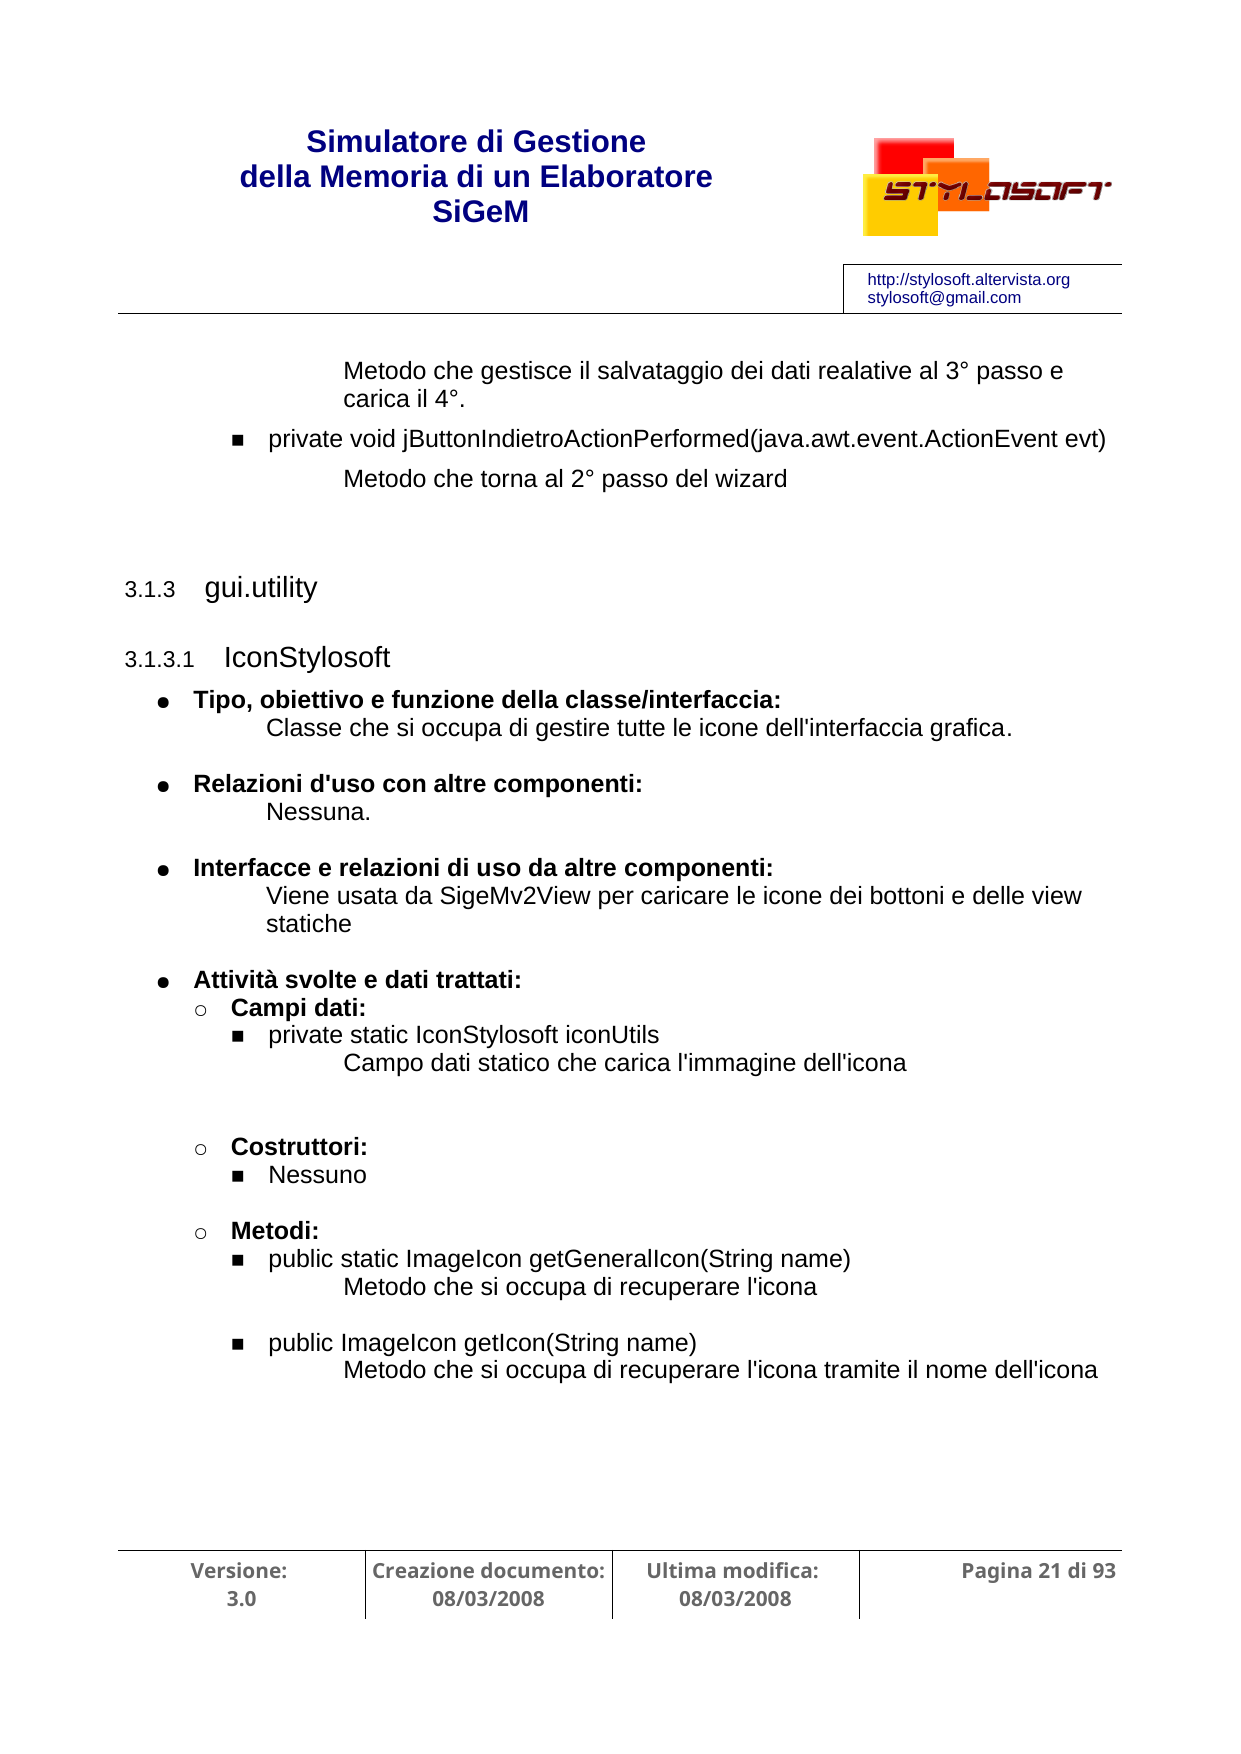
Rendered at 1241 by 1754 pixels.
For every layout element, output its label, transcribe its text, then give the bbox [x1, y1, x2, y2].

list Viene usata da SigeMv2View per caricare le icone dei bottoni e delle view statiche [156, 882, 1122, 938]
list Metodo che si occupa di recuperare l'icona tramite il nome dell'icona [306, 1356, 1122, 1384]
list Campo dati statico che carica l'immagine dell'icona [306, 1049, 1122, 1077]
list Metodo che si occupa di recuperare l'icona [306, 1273, 1122, 1301]
list Nessuno [231, 1161, 1122, 1189]
list public ImageIcon getIcon(String name) [231, 1328, 1122, 1356]
subtitle IconStylosoft [118, 641, 1122, 674]
list Metodo che gestisce il salvataggio dei dati realative al 3° passo e carica il 4°. [306, 357, 1122, 412]
list Classe che si occupa di gestire tutte le icone dell'interfaccia grafica. [156, 714, 1122, 742]
list Costruttori: [193, 1133, 1122, 1161]
list Interfacce e relazioni di uso da altre componenti: [156, 854, 1122, 882]
list Attività svolte e dati trattati: [156, 966, 1122, 993]
subtitle gui.utility [118, 571, 1122, 604]
list private static IconStylosoft iconUtils [231, 1021, 1122, 1049]
list private void jButtonIndietroActionPerformed(java.awt.event.ActionEvent evt) [231, 425, 1122, 453]
list Metodo che torna al 2° passo del wizard [306, 465, 1122, 493]
list public static ImageIcon getGeneralIcon(String name) [231, 1245, 1122, 1273]
list Metodi: [193, 1217, 1122, 1245]
list Relazioni d'uso con altre componenti: [156, 770, 1122, 798]
list Campi dati: [193, 993, 1122, 1021]
list Nessuna. [156, 798, 1122, 826]
list Tipo, obiettivo e funzione della classe/interfaccia: [156, 686, 1122, 714]
picture [848, 123, 1117, 247]
